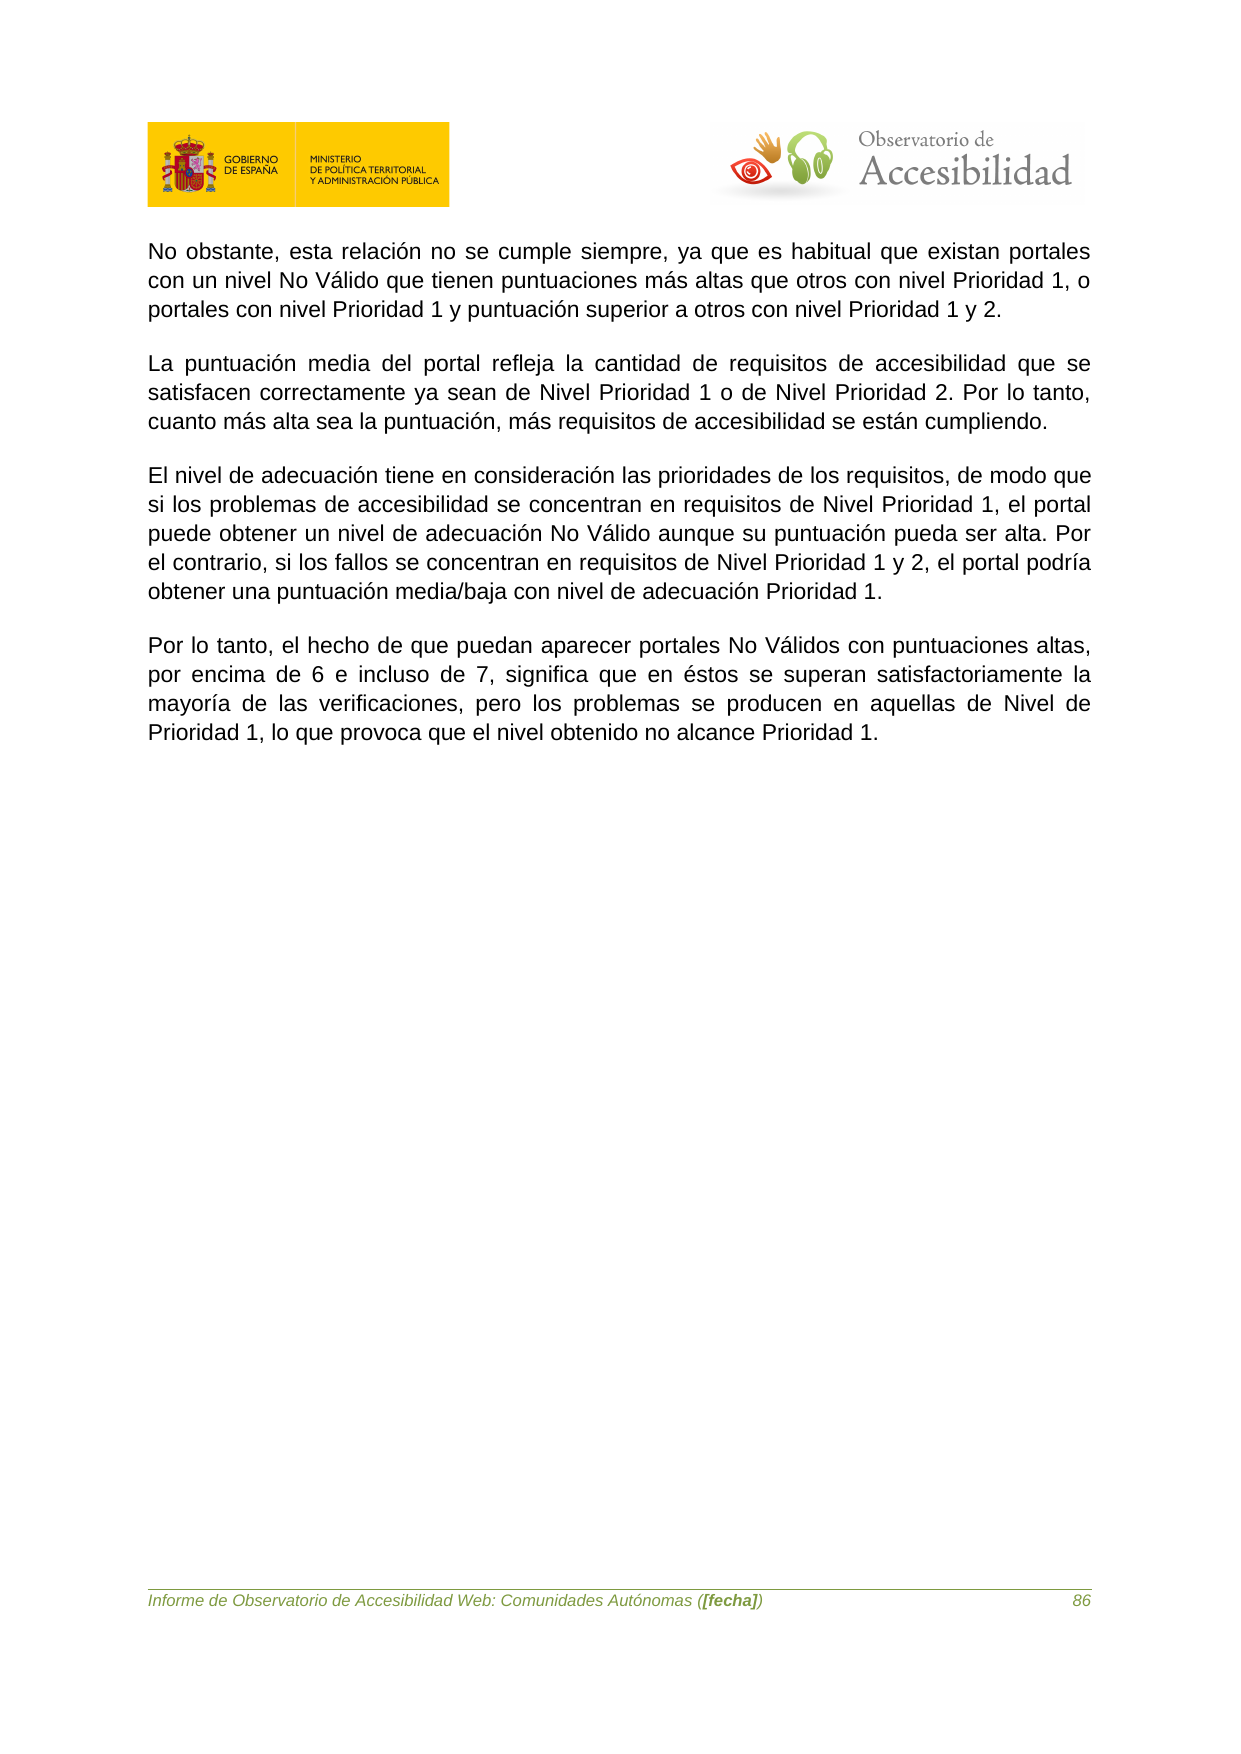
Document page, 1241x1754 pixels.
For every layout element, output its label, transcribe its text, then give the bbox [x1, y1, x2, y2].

text Por lo tanto, el hecho de que puedan aparecer portales No Válidos con puntuaciones altas, por encima de 6 e incluso de 7, significa que en éstos se superan satisfactoriamente la mayoría de las verificaciones, pero los problemas se producen en aquellas de Nivel de Prioridad 1, lo que provoca que el nivel obtenido no alcance Prioridad 1. [148, 632, 1092, 745]
text El nivel de adecuación tiene en consideración las prioridades de los requisitos, de modo que si los problemas de accesibilidad se concentran en requisitos de Nivel Prioridad 1, el portal puede obtener un nivel de adecuación No Válido aunque su puntuación pueda ser alta. Por el contrario, si los fallos se concentran en requisitos de Nivel Prioridad 1 y 2, el portal podría obtener una puntuación media/baja con nivel de adecuación Prioridad 1. [148, 462, 1092, 604]
text La puntuación media del portal refleja la cantidad de requisitos de accesibilidad que se satisfacen correctamente ya sean de Nivel Prioridad 1 o de Nivel Prioridad 2. Por lo tanto, cuanto más alta sea la puntuación, más requisitos de accesibilidad se están cumpliendo. [148, 350, 1092, 434]
text No obstante, esta relación no se cumple siempre, ya que es habitual que existan portales con un nivel No Válido que tienen puntuaciones más altas que otros con nivel Prioridad 1, o portales con nivel Prioridad 1 y puntuación superior a otros con nivel Prioridad 1 y 2. [148, 238, 1092, 322]
